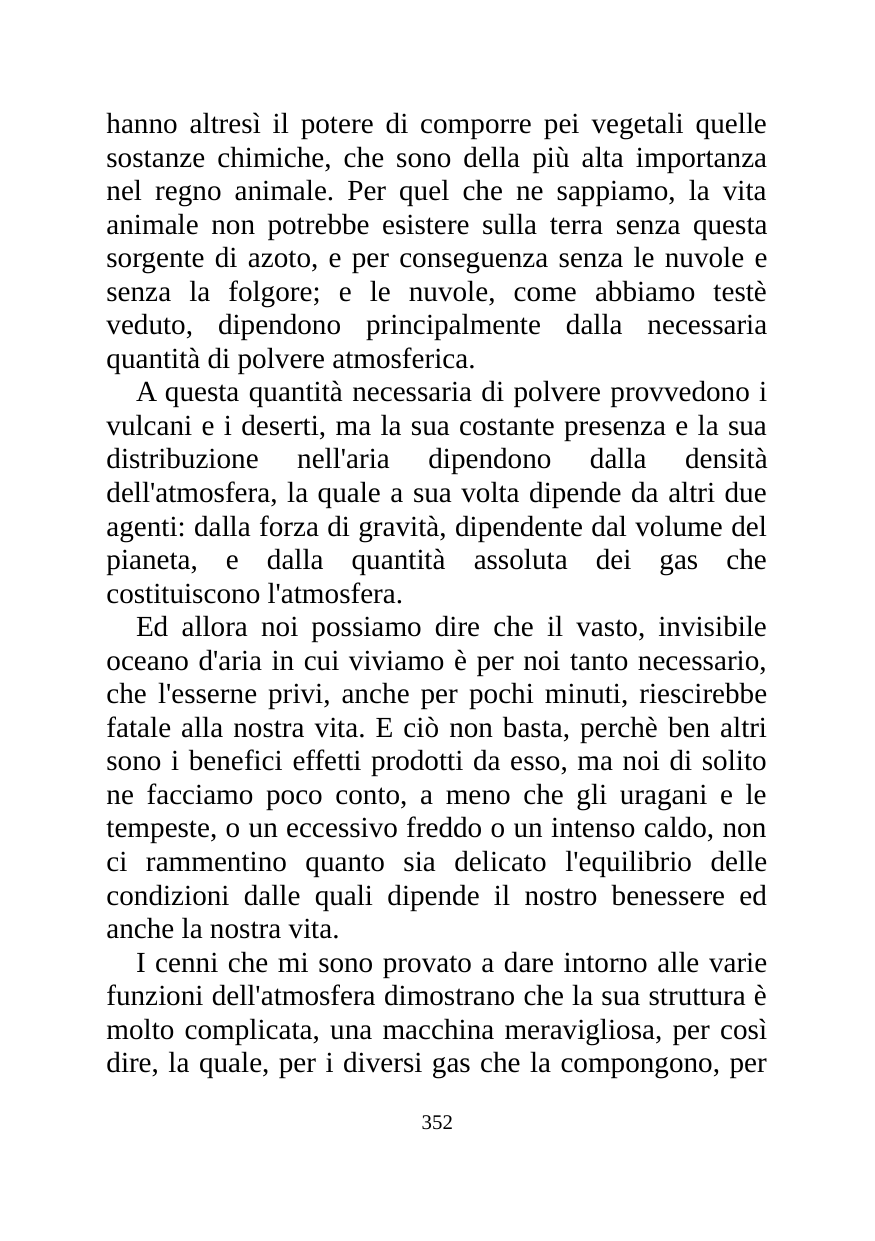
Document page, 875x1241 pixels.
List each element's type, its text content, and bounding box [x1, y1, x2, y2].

text A questa quantità necessaria di polvere provvedono i vulcani e i deserti, ma la sua costante presenza e la sua distribuzione nell'aria dipendono dalla densità dell'atmosfera, la quale a sua volta dipende da altri due agenti: dalla forza di gravità, dipendente dal volume del pianeta, e dalla quantità assoluta dei gas che costituiscono l'atmosfera. [106, 374, 768, 609]
text Ed allora noi possiamo dire che il vasto, invisibile oceano d'aria in cui viviamo è per noi tanto necessario, che l'esserne privi, anche per pochi minuti, riescirebbe fatale alla nostra vita. E ciò non basta, perchè ben altri sono i benefici effetti prodotti da esso, ma noi di solito ne facciamo poco conto, a meno che gli uragani e le tempeste, o un eccessivo freddo o un intenso caldo, non ci rammentino quanto sia delicato l'equilibrio delle condizioni dalle quali dipende il nostro benessere ed anche la nostra vita. [106, 609, 768, 945]
text I cenni che mi sono provato a dare intorno alle varie funzioni dell'atmosfera dimostrano che la sua struttura è molto complicata, una macchina meravigliosa, per così dire, la quale, per i diversi gas che la compongono, per [106, 945, 768, 1079]
text hanno altresì il potere di comporre pei vegetali quelle sostanze chimiche, che sono della più alta importanza nel regno animale. Per quel che ne sappiamo, la vita animale non potrebbe esistere sulla terra senza questa sorgente di azoto, e per conseguenza senza le nuvole e senza la folgore; e le nuvole, come abbiamo testè veduto, dipendono principalmente dalla necessaria quantità di polvere atmosferica. [106, 106, 768, 374]
